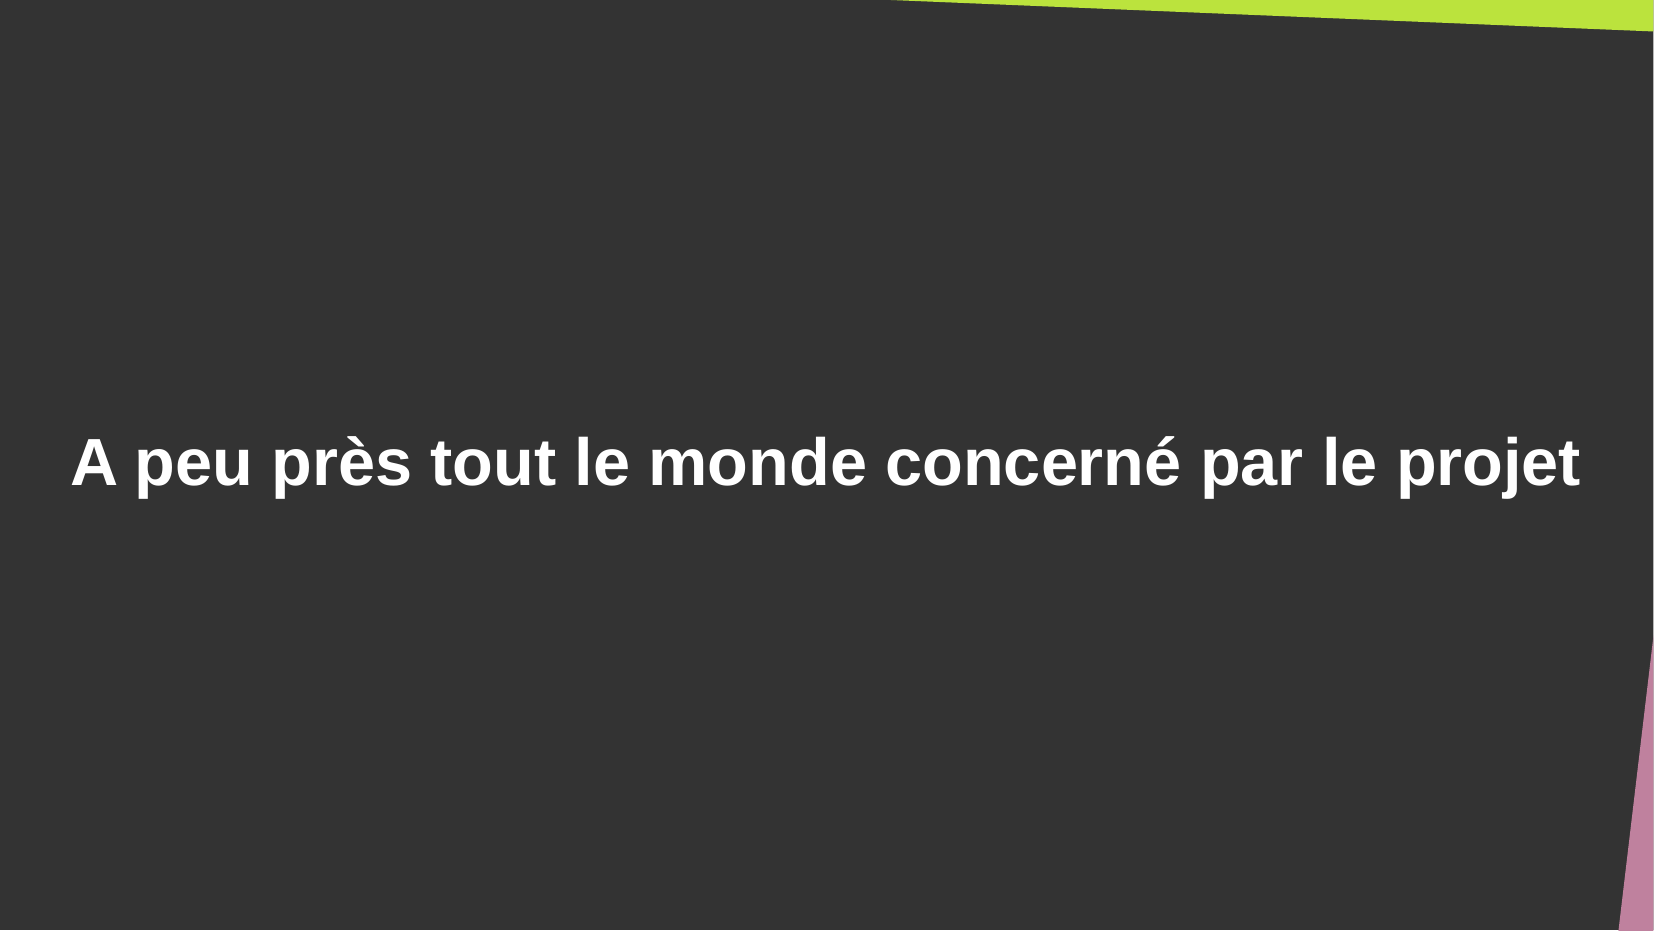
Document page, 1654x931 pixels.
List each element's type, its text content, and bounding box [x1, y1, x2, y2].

text_box [1618, 631, 1654, 931]
title A peu près tout le monde concerné par le projet [31, 424, 1622, 506]
text_box [890, 0, 1654, 32]
